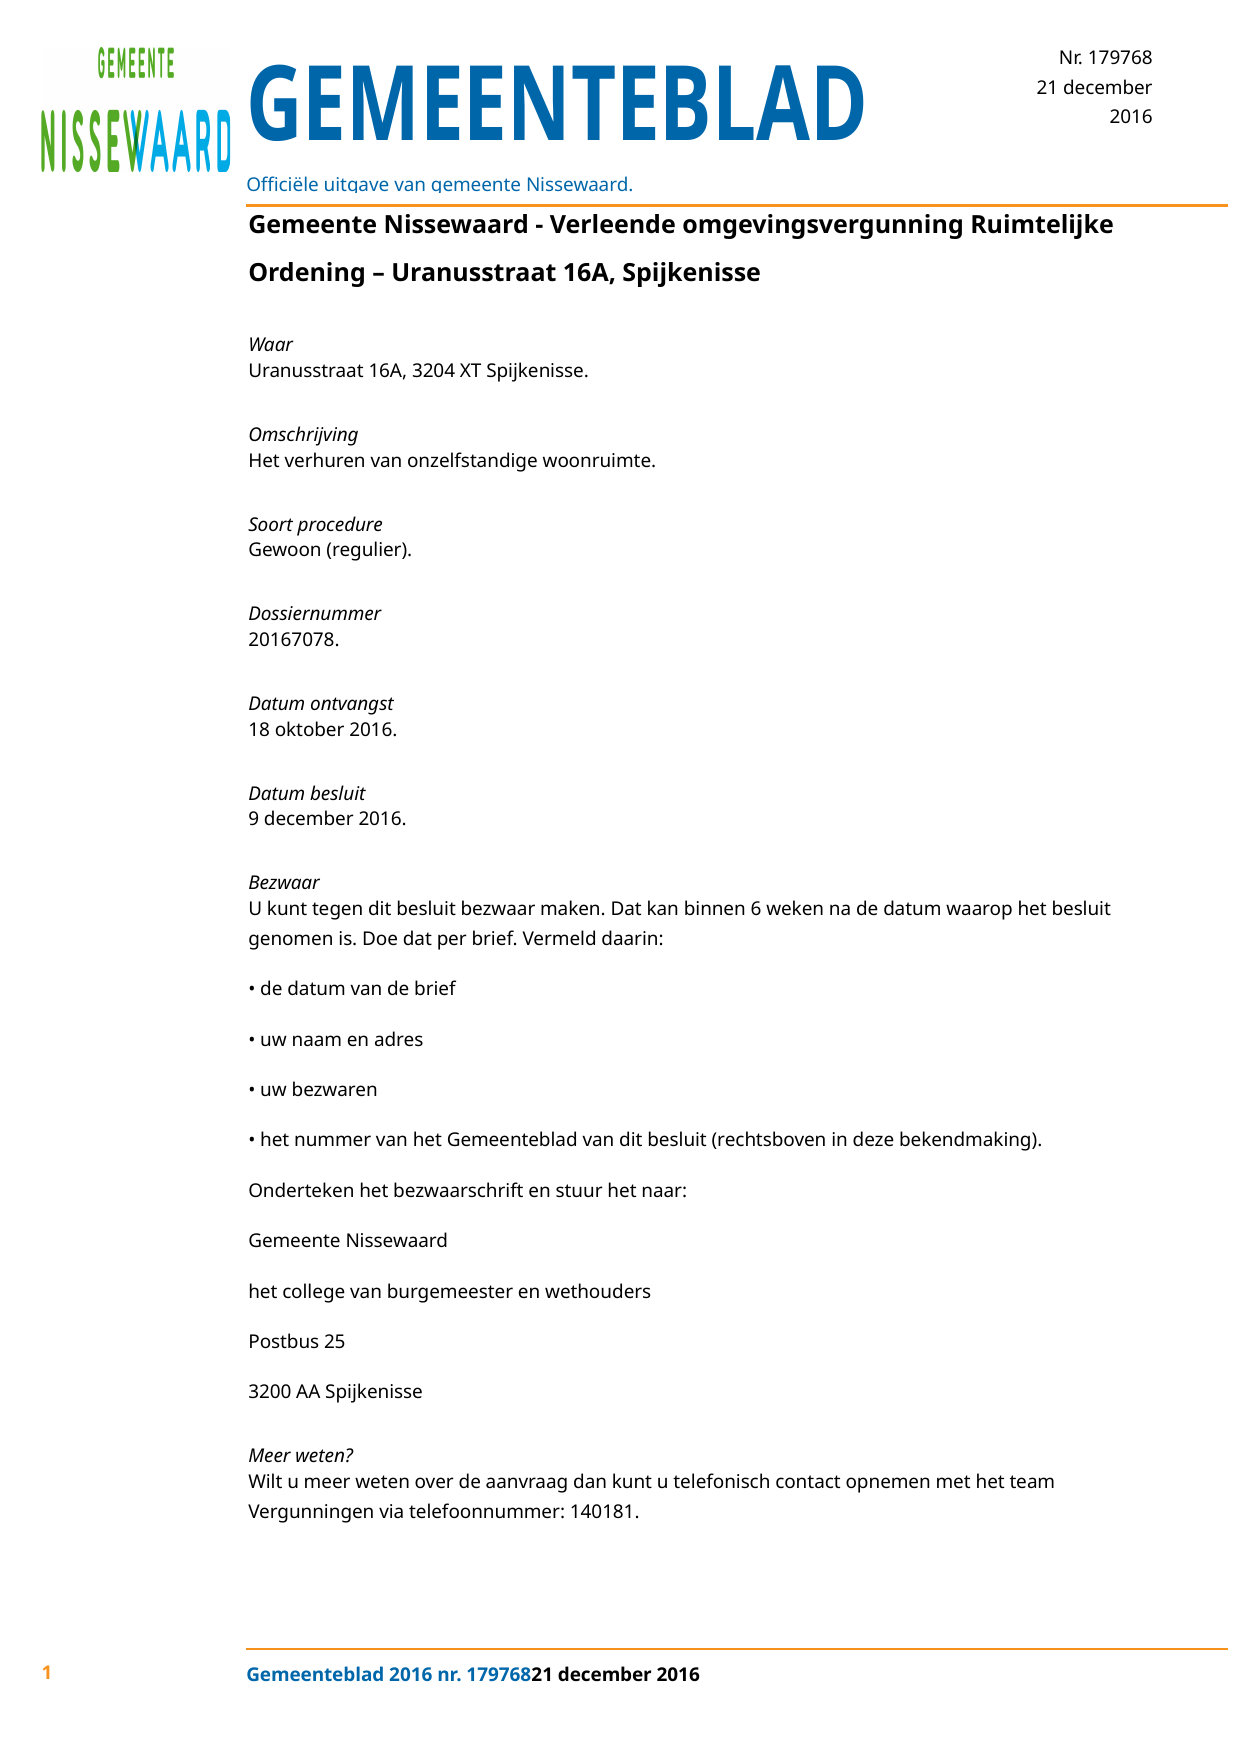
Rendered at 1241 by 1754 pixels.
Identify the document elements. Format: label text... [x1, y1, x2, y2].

picture [176, 157, 187, 172]
text Postbus 25 [248, 1328, 1152, 1354]
text Wilt u meer weten over de aanvraag dan kunt u telefonisch contact opnemen met het team Vergunningen via telefoonnummer: 140181. [248, 1468, 1152, 1524]
text 20167078. [248, 626, 1152, 652]
text U kunt tegen dit besluit bezwaar maken. Dat kan binnen 6 weken na de datum waarop het besluit genomen is. Doe dat per brief. Vermeld daarin: [248, 895, 1152, 951]
text Het verhuren van onzelfstandige woonruimte. [248, 447, 1152, 473]
text Gewoon (regulier). [248, 537, 1152, 562]
picture [201, 122, 206, 138]
text Datum ontvangst [248, 690, 1152, 716]
text Meer weten? [248, 1443, 1152, 1468]
text 9 december 2016. [248, 806, 1152, 831]
picture [41, 47, 231, 172]
text Onderteken het bezwaarschrift en stuur het naar: [248, 1177, 1152, 1203]
picture [222, 122, 227, 160]
picture [154, 157, 165, 172]
text • uw naam en adres [248, 1026, 1152, 1051]
text Bezwaar [248, 869, 1152, 895]
text Waar [248, 331, 1152, 357]
text • het nummer van het Gemeenteblad van dit besluit (rechtsboven in deze bekendmaking). [248, 1127, 1152, 1152]
text • uw bezwaren [248, 1076, 1152, 1102]
picture [200, 151, 206, 172]
text het college van burgemeester en wethouders [248, 1278, 1152, 1303]
text Omschrijving [248, 421, 1152, 447]
text Gemeente Nissewaard - Verleende omgevingsvergunning Ruimtelijke Ordening – Uranusstraat 16A, Spijkenisse [248, 207, 1152, 288]
text Gemeente Nissewaard [248, 1227, 1152, 1253]
text Datum besluit [248, 780, 1152, 806]
text Uranusstraat 16A, 3204 XT Spijkenisse. [248, 357, 1152, 383]
text Soort procedure [248, 511, 1152, 537]
text 18 oktober 2016. [248, 716, 1152, 742]
text • de datum van de brief [248, 975, 1152, 1001]
text Dossiernummer [248, 601, 1152, 626]
text 3200 AA Spijkenisse [248, 1379, 1152, 1404]
